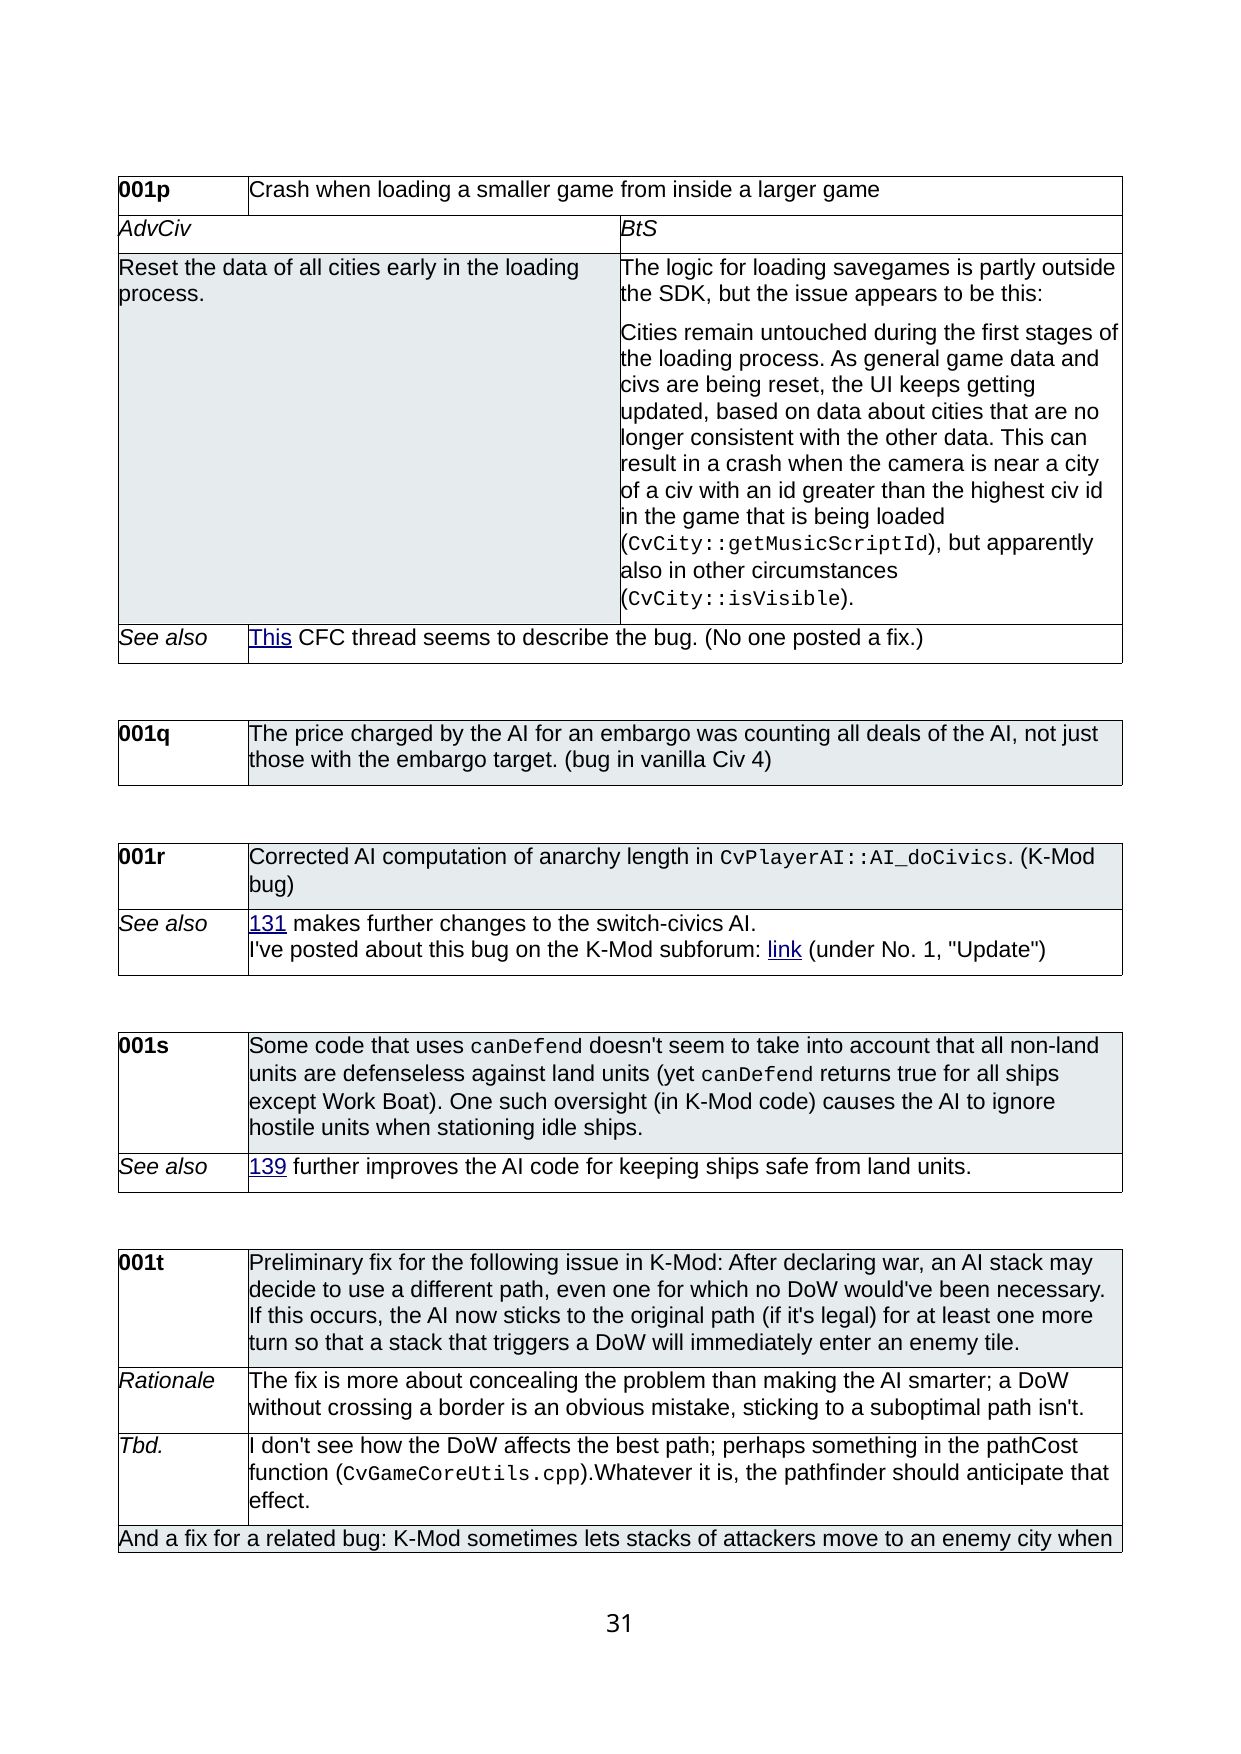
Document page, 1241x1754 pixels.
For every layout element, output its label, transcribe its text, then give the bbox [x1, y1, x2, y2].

table_header 001p [119, 177, 248, 214]
table_header The price charged by the AI for an embargo was counting all deals of the AI, not just those with the embargo target. (bug in vanilla Civ 4) [249, 721, 1122, 785]
table_cell This CFC thread seems to describe the bug. (No one posted a fix.) [249, 625, 1122, 662]
table_cell Rationale [119, 1368, 248, 1432]
table_cell AdvCiv [119, 216, 620, 253]
table_header Crash when loading a smaller game from inside a larger game [249, 177, 1122, 214]
table_cell See also [119, 1154, 248, 1192]
table_cell BtS [621, 216, 1122, 253]
table_cell The fix is more about concealing the problem than making the AI smarter; a DoW without crossing a border is an obvious mistake, sticking to a suboptimal path isn't. [249, 1368, 1122, 1432]
table_header 001s [119, 1033, 248, 1153]
table_cell And a fix for a related bug: K-Mod sometimes lets stacks of attackers move to an enemy city when [119, 1526, 1122, 1552]
table_cell I don't see how the DoW affects the best path; perhaps something in the pathCost function (CvGameCoreUtils.cpp).Whatever it is, the pathfinder should anticipate that effect. [249, 1434, 1122, 1525]
table_header 001t [119, 1250, 248, 1367]
table_header 001r [119, 844, 248, 909]
table_cell 139 further improves the AI code for keeping ships safe from land units. [249, 1154, 1122, 1192]
table_header Some code that uses canDefend doesn't seem to take into account that all non-land units are defenseless against land units (yet canDefend returns true for all ships except Work Boat). One such oversight (in K-Mod code) causes the AI to ignore hostile units when stationing idle ships. [249, 1033, 1122, 1153]
table_cell See also [119, 910, 248, 974]
table_header Corrected AI computation of anarchy length in CvPlayerAI::AI_doCivics. (K-Mod bug) [249, 844, 1122, 909]
table_cell See also [119, 625, 248, 662]
table_cell 131 makes further changes to the switch-civics AI. I've posted about this bug on the K-Mod subforum: link (under No. 1, "Update") [249, 910, 1122, 974]
table_header 001q [119, 721, 248, 785]
table_cell Reset the data of all cities early in the loading process. [119, 254, 620, 623]
table_cell The logic for loading savegames is partly outside the SDK, but the issue appears to be this: Cities remain untouched during the first stages of the loading process. As general game data and civs are being reset, the UI keeps getting updated, based on data about cities that are no longer consistent with the other data. This can result in a crash when the camera is near a city of a civ with an id greater than the highest civ id in the game that is being loaded (CvCity::getMusicScriptId), but apparently also in other circumstances (CvCity::isVisible). [621, 254, 1122, 623]
table_header Preliminary fix for the following issue in K-Mod: After declaring war, an AI stack may decide to use a different path, even one for which no DoW would've been necessary. If this occurs, the AI now sticks to the original path (if it's legal) for at least one more turn so that a stack that triggers a DoW will immediately enter an enemy tile. [249, 1250, 1122, 1367]
table_cell Tbd. [119, 1434, 248, 1525]
